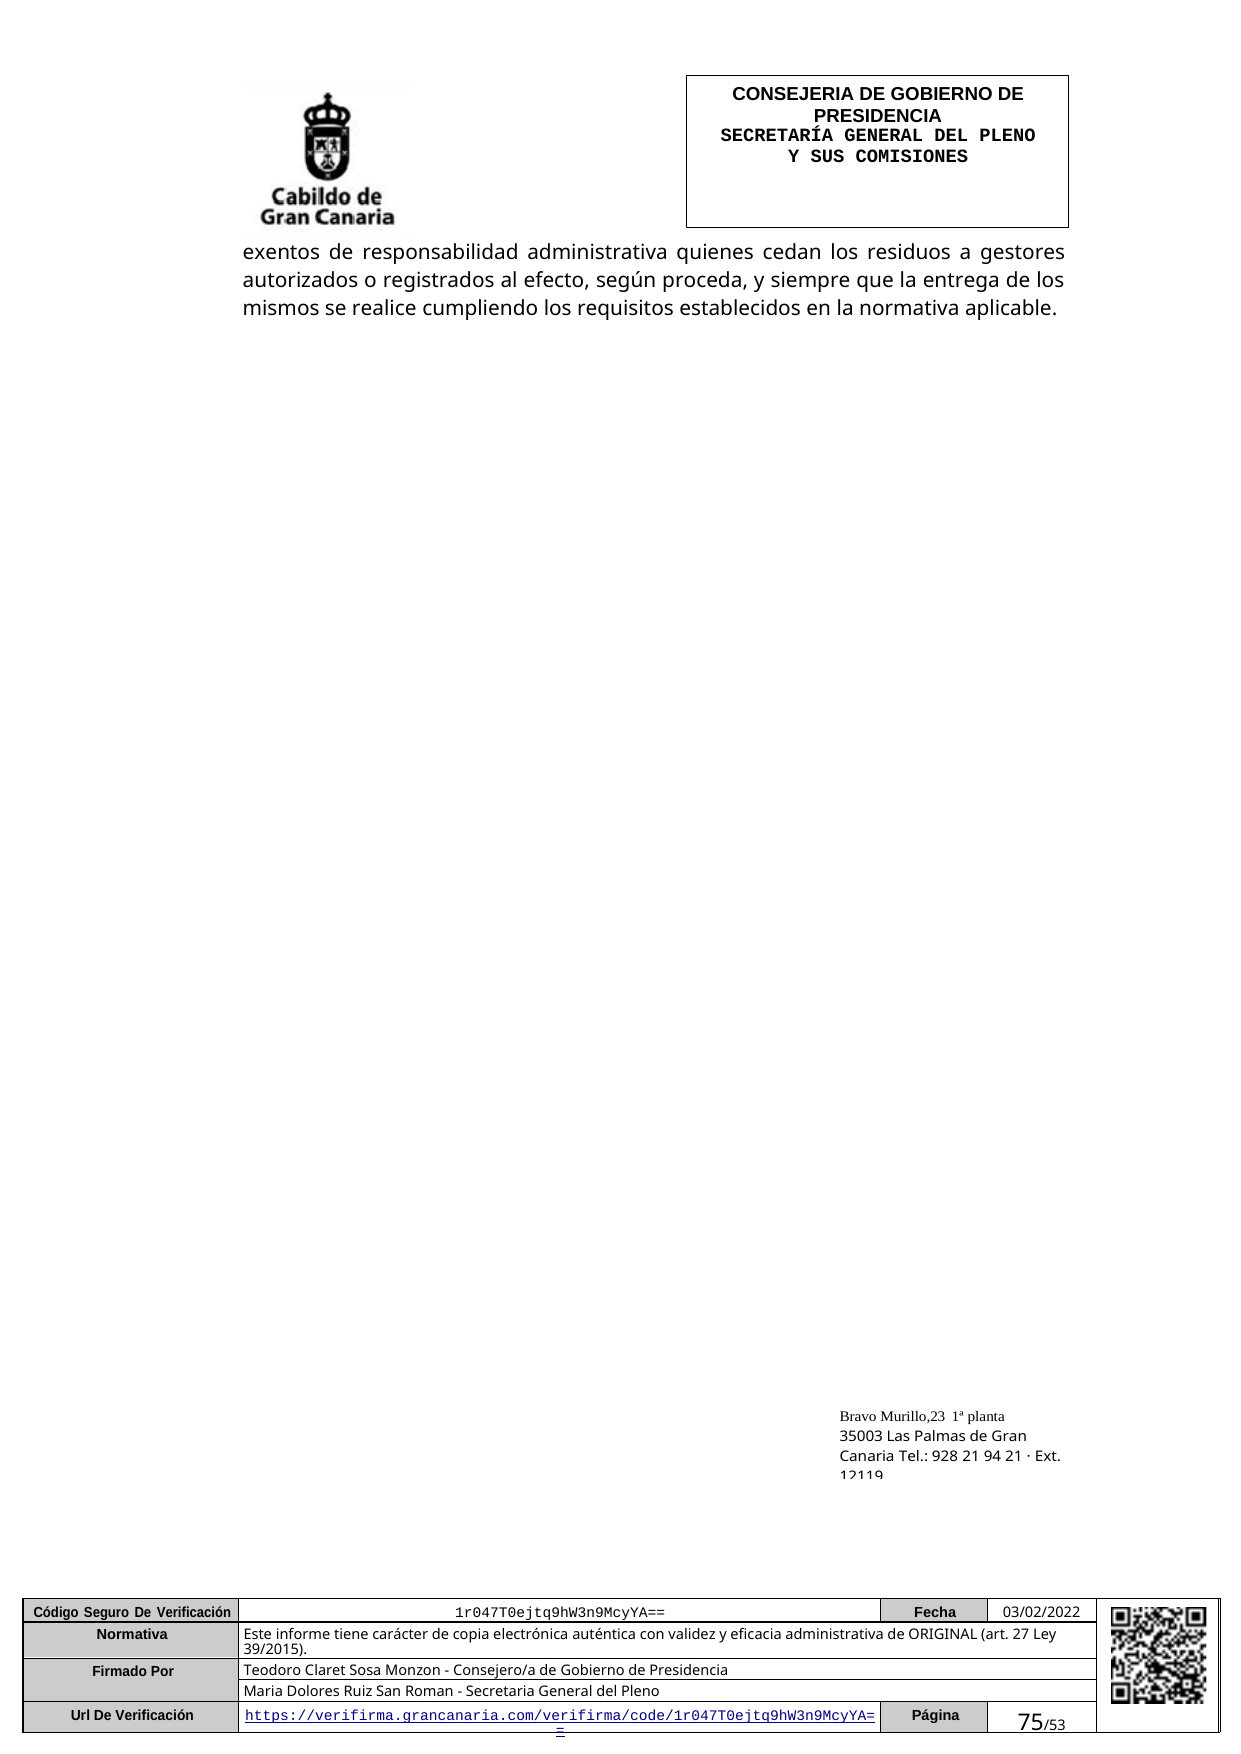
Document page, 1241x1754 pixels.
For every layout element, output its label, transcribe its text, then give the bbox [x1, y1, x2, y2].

picture [1111, 1607, 1207, 1704]
picture [242, 90, 412, 233]
list exentos de responsabilidad administrativa quienes cedan los residuos a gestores autorizados o registrados al efecto, según proceda, y siempre que la entrega de los mismos se realice cumpliendo los requisitos establecidos en la normativa aplicable. [242, 237, 1066, 321]
